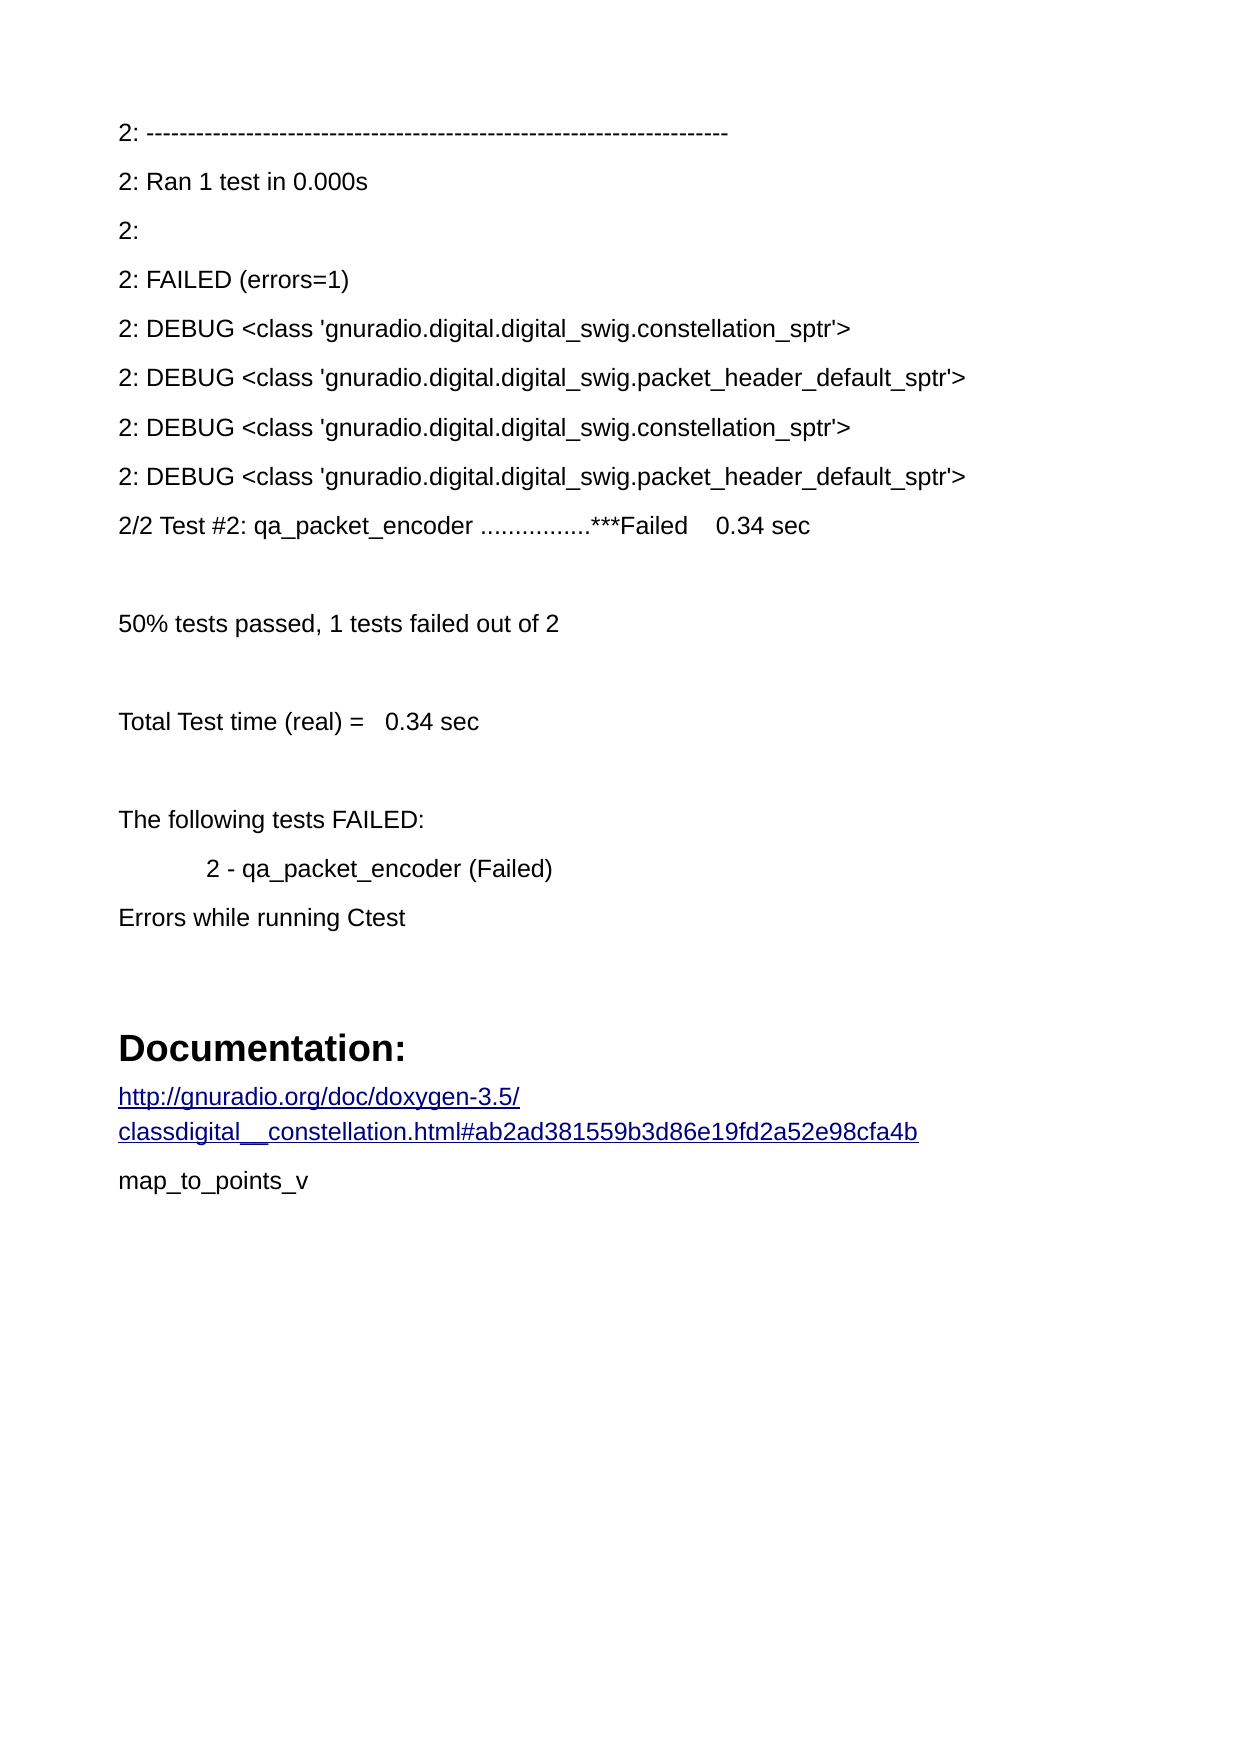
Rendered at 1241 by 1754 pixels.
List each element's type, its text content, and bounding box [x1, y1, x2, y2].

text 2: DEBUG <class 'gnuradio.digital.digital_swig.constellation_sptr'> [118, 412, 1122, 441]
text http://gnuradio.org/doc/doxygen-3.5/classdigital__constellation.html#ab2ad381559b3d86e19fd2a52e98cfa4b [118, 1082, 1122, 1146]
text 2 - qa_packet_encoder (Failed) [118, 854, 1122, 883]
text Errors while running Ctest [118, 903, 1122, 932]
text 2: DEBUG <class 'gnuradio.digital.digital_swig.packet_header_default_sptr'> [118, 462, 1122, 490]
text 2: DEBUG <class 'gnuradio.digital.digital_swig.packet_header_default_sptr'> [118, 363, 1122, 392]
text 2/2 Test #2: qa_packet_encoder ................***Failed 0.34 sec [118, 511, 1122, 539]
text The following tests FAILED: [118, 805, 1122, 834]
text map_to_points_v [118, 1166, 1122, 1195]
text 2: ---------------------------------------------------------------------- [118, 118, 1122, 147]
text 2: [118, 216, 1122, 245]
text 2: Ran 1 test in 0.000s [118, 167, 1122, 196]
subtitle Documentation: [118, 1026, 1122, 1070]
text 2: FAILED (errors=1) [118, 265, 1122, 294]
text Total Test time (real) = 0.34 sec [118, 707, 1122, 736]
text 2: DEBUG <class 'gnuradio.digital.digital_swig.constellation_sptr'> [118, 314, 1122, 343]
text 50% tests passed, 1 tests failed out of 2 [118, 609, 1122, 637]
